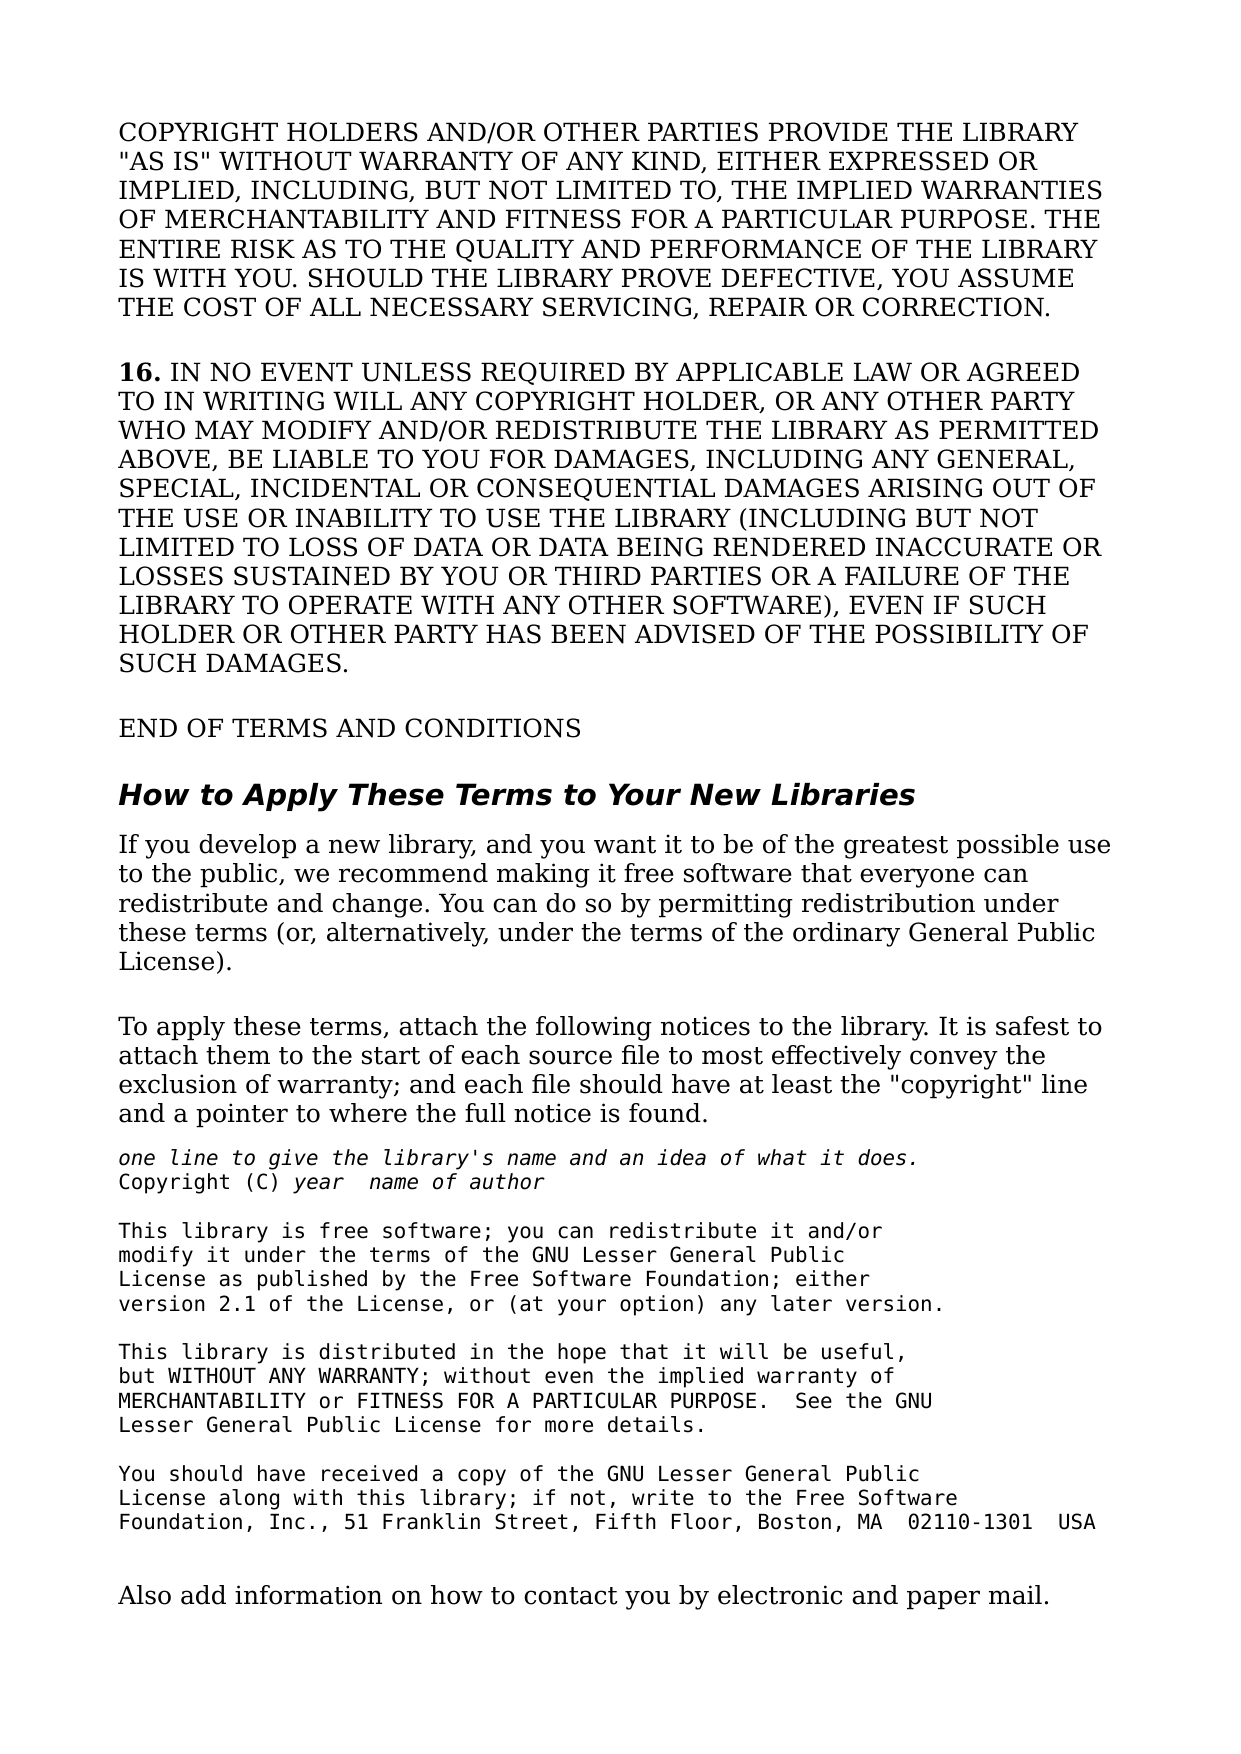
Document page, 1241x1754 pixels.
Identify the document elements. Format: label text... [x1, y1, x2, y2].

text Copyright (C) year name of author [118, 1170, 1122, 1194]
text License as published by the Free Software Foundation; either [118, 1267, 1122, 1292]
text If you develop a new library, and you want it to be of the greatest possible use to the public, we recommend making it free software that everyone can redistribute and change. You can do so by permitting redistribution under these terms (or, alternatively, under the terms of the ordinary General Public License). [118, 830, 1122, 976]
text This library is distributed in the hope that it will be useful, [118, 1340, 1122, 1364]
text END OF TERMS AND CONDITIONS [118, 714, 1122, 743]
text Foundation, Inc., 51 Franklin Street, Fifth Floor, Boston, MA 02110-1301 USA [118, 1510, 1122, 1534]
text Also add information on how to contact you by electronic and paper mail. [118, 1582, 1122, 1611]
text License along with this library; if not, write to the Free Software [118, 1486, 1122, 1510]
text You should have received a copy of the GNU Lesser General Public [118, 1462, 1122, 1486]
text Lesser General Public License for more details. [118, 1413, 1122, 1437]
text one line to give the library's name and an idea of what it does. [118, 1146, 1122, 1170]
text 16. IN NO EVENT UNLESS REQUIRED BY APPLICABLE LAW OR AGREED TO IN WRITING WILL ANY COPYRIGHT HOLDER, OR ANY OTHER PARTY WHO MAY MODIFY AND/OR REDISTRIBUTE THE LIBRARY AS PERMITTED ABOVE, BE LIABLE TO YOU FOR DAMAGES, INCLUDING ANY GENERAL, SPECIAL, INCIDENTAL OR CONSEQUENTIAL DAMAGES ARISING OUT OF THE USE OR INABILITY TO USE THE LIBRARY (INCLUDING BUT NOT LIMITED TO LOSS OF DATA OR DATA BEING RENDERED INACCURATE OR LOSSES SUSTAINED BY YOU OR THIRD PARTIES OR A FAILURE OF THE LIBRARY TO OPERATE WITH ANY OTHER SOFTWARE), EVEN IF SUCH HOLDER OR OTHER PARTY HAS BEEN ADVISED OF THE POSSIBILITY OF SUCH DAMAGES. [118, 358, 1122, 679]
text COPYRIGHT HOLDERS AND/OR OTHER PARTIES PROVIDE THE LIBRARY "AS IS" WITHOUT WARRANTY OF ANY KIND, EITHER EXPRESSED OR IMPLIED, INCLUDING, BUT NOT LIMITED TO, THE IMPLIED WARRANTIES OF MERCHANTABILITY AND FITNESS FOR A PARTICULAR PURPOSE. THE ENTIRE RISK AS TO THE QUALITY AND PERFORMANCE OF THE LIBRARY IS WITH YOU. SHOULD THE LIBRARY PROVE DEFECTIVE, YOU ASSUME THE COST OF ALL NECESSARY SERVICING, REPAIR OR CORRECTION. [118, 118, 1122, 322]
subtitle How to Apply These Terms to Your New Libraries [118, 779, 1122, 813]
text but WITHOUT ANY WARRANTY; without even the implied warranty of [118, 1364, 1122, 1389]
text MERCHANTABILITY or FITNESS FOR A PARTICULAR PURPOSE. See the GNU [118, 1389, 1122, 1413]
text version 2.1 of the License, or (at your option) any later version. [118, 1292, 1122, 1316]
text modify it under the terms of the GNU Lesser General Public [118, 1243, 1122, 1267]
text To apply these terms, attach the following notices to the library. It is safest to attach them to the start of each source file to most effectively convey the exclusion of warranty; and each file should have at least the "copyright" line and a pointer to where the full notice is found. [118, 1012, 1122, 1128]
text This library is free software; you can redistribute it and/or [118, 1219, 1122, 1243]
